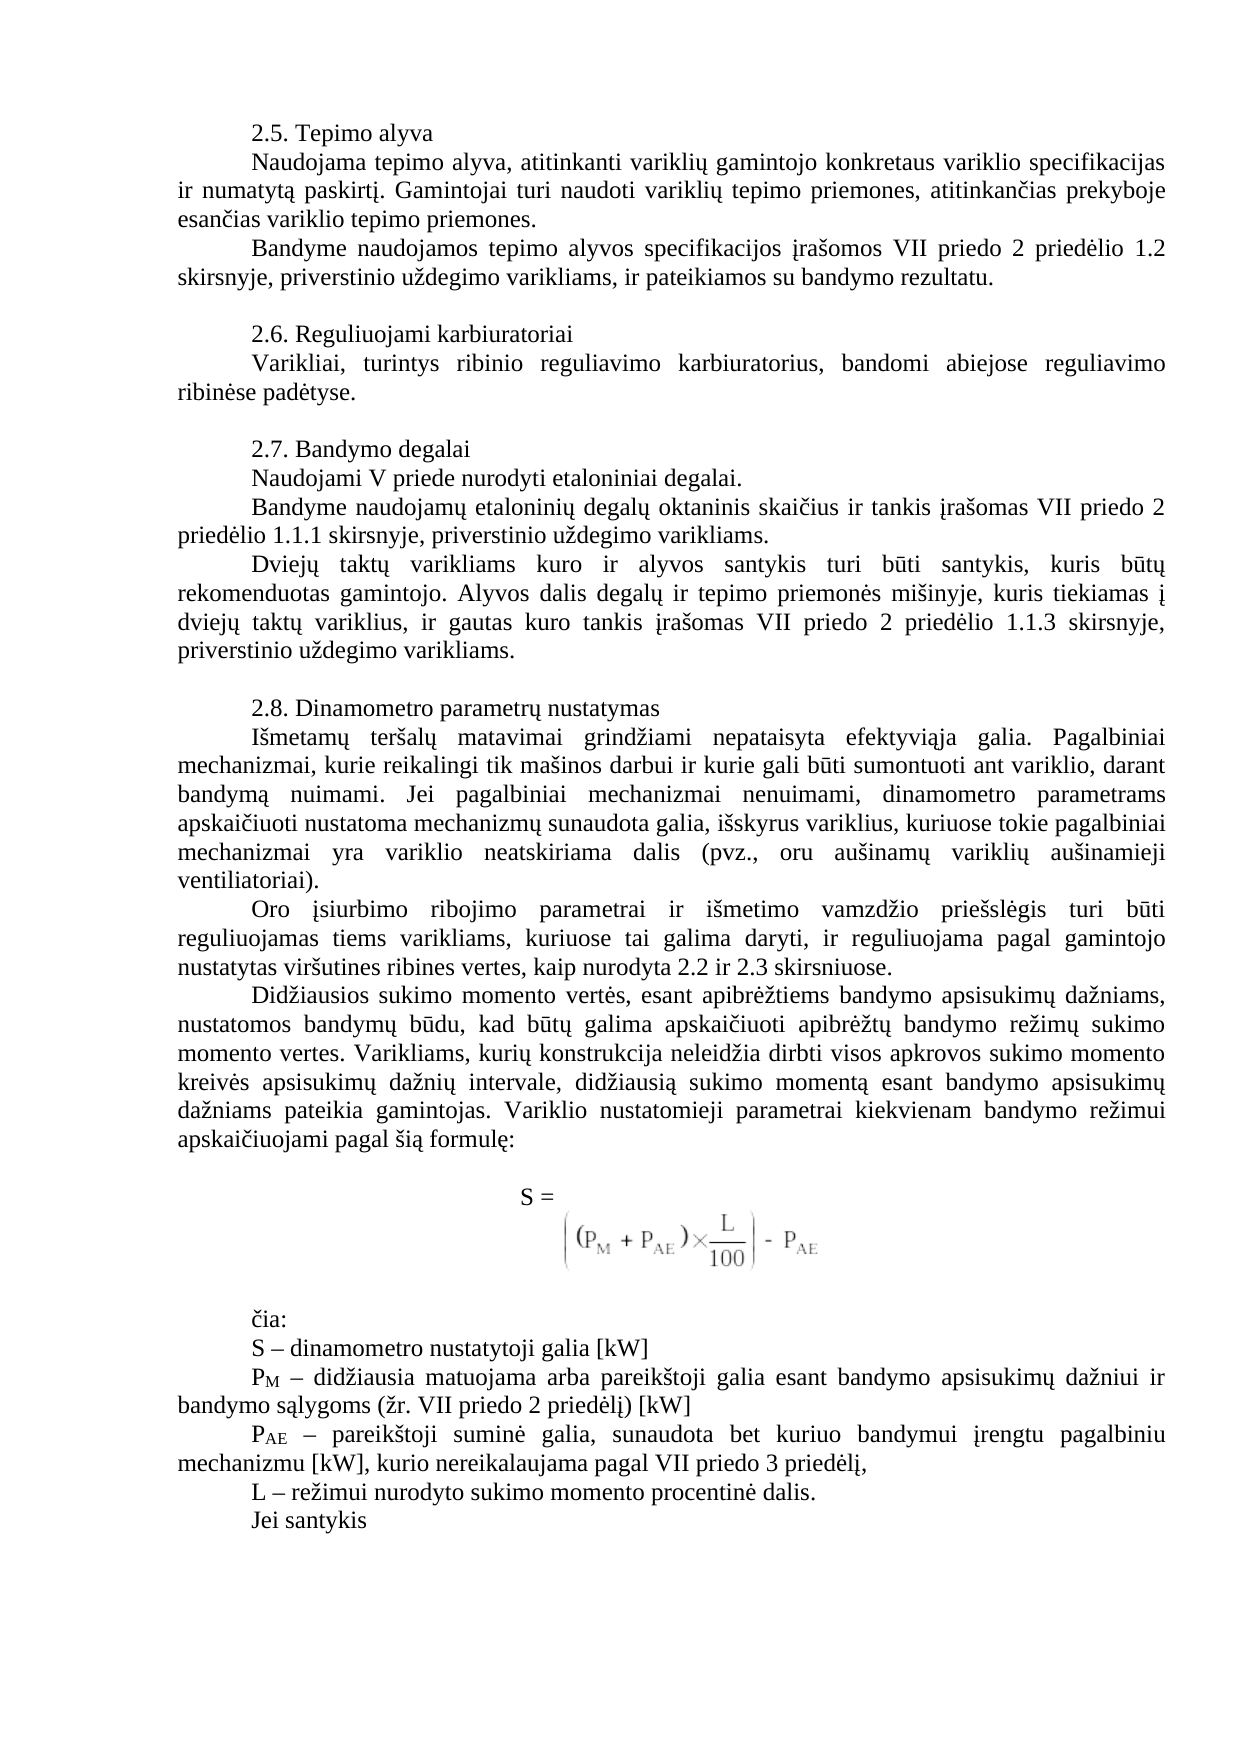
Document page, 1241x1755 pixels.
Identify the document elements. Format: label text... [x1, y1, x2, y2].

text Dviejų taktų varikliams kuro ir alyvos santykis turi būti santykis, kuris būtų rekomenduotas gamintojo. Alyvos dalis degalų ir tepimo priemonės mišinyje, kuris tiekiamas į dviejų taktų variklius, ir gautas kuro tankis įrašomas VII priedo 2 priedėlio 1.1.3 skirsnyje, priverstinio uždegimo varikliams. [177, 549, 1166, 664]
text 2.8. Dinamometro parametrų nustatymas [177, 693, 1166, 722]
text L – režimui nurodyto sukimo momento procentinė dalis. [177, 1477, 1166, 1506]
text PAE – pareikštoji suminė galia, sunaudota bet kuriuo bandymui įrengtu pagalbiniu mechanizmu [kW], kurio nereikalaujama pagal VII priedo 3 priedėlį, [177, 1419, 1166, 1477]
text Didžiausios sukimo momento vertės, esant apibrėžtiems bandymo apsisukimų dažniams, nustatomos bandymų būdu, kad būtų galima apskaičiuoti apibrėžtų bandymo režimų sukimo momento vertes. Varikliams, kurių konstrukcija neleidžia dirbti visos apkrovos sukimo momento kreivės apsisukimų dažnių intervale, didžiausią sukimo momentą esant bandymo apsisukimų dažniams pateikia gamintojas. Variklio nustatomieji parametrai kiekvienam bandymo režimui apskaičiuojami pagal šią formulę: [177, 981, 1166, 1153]
text S = [177, 1182, 1166, 1276]
text Bandyme naudojamų etaloninių degalų oktaninis skaičius ir tankis įrašomas VII priedo 2 priedėlio 1.1.1 skirsnyje, priverstinio uždegimo varikliams. [177, 492, 1166, 549]
text 2.6. Reguliuojami karbiuratoriai [177, 319, 1166, 348]
text Naudojama tepimo alyva, atitinkanti variklių gamintojo konkretaus variklio specifikacijas ir numatytą paskirtį. Gamintojai turi naudoti variklių tepimo priemones, atitinkančias prekyboje esančias variklio tepimo priemones. [177, 147, 1166, 233]
text Išmetamų teršalų matavimai grindžiami nepataisyta efektyviąja galia. Pagalbiniai mechanizmai, kurie reikalingi tik mašinos darbui ir kurie gali būti sumontuoti ant variklio, darant bandymą nuimami. Jei pagalbiniai mechanizmai nenuimami, dinamometro parametrams apskaičiuoti nustatoma mechanizmų sunaudota galia, išskyrus variklius, kuriuose tokie pagalbiniai mechanizmai yra variklio neatskiriama dalis (pvz., oru aušinamų variklių aušinamieji ventiliatoriai). [177, 722, 1166, 894]
text čia: [177, 1304, 1166, 1333]
text Oro įsiurbimo ribojimo parametrai ir išmetimo vamzdžio priešslėgis turi būti reguliuojamas tiems varikliams, kuriuose tai galima daryti, ir reguliuojama pagal gamintojo nustatytas viršutines ribines vertes, kaip nurodyta 2.2 ir 2.3 skirsniuose. [177, 894, 1166, 981]
text Naudojami V priede nurodyti etaloniniai degalai. [177, 463, 1166, 492]
text S – dinamometro nustatytoji galia [kW] [177, 1333, 1166, 1362]
text Jei santykis [177, 1506, 1166, 1534]
text PM – didžiausia matuojama arba pareikštoji galia esant bandymo apsisukimų dažniui ir bandymo sąlygoms (žr. VII priedo 2 priedėlį) [kW] [177, 1362, 1166, 1419]
text Bandyme naudojamos tepimo alyvos specifikacijos įrašomos VII priedo 2 priedėlio 1.2 skirsnyje, priverstinio uždegimo varikliams, ir pateikiamos su bandymo rezultatu. [177, 233, 1166, 291]
text 2.5. Tepimo alyva [177, 118, 1166, 147]
text Varikliai, turintys ribinio reguliavimo karbiuratorius, bandomi abiejose reguliavimo ribinėse padėtyse. [177, 348, 1166, 406]
text 2.7. Bandymo degalai [177, 434, 1166, 463]
